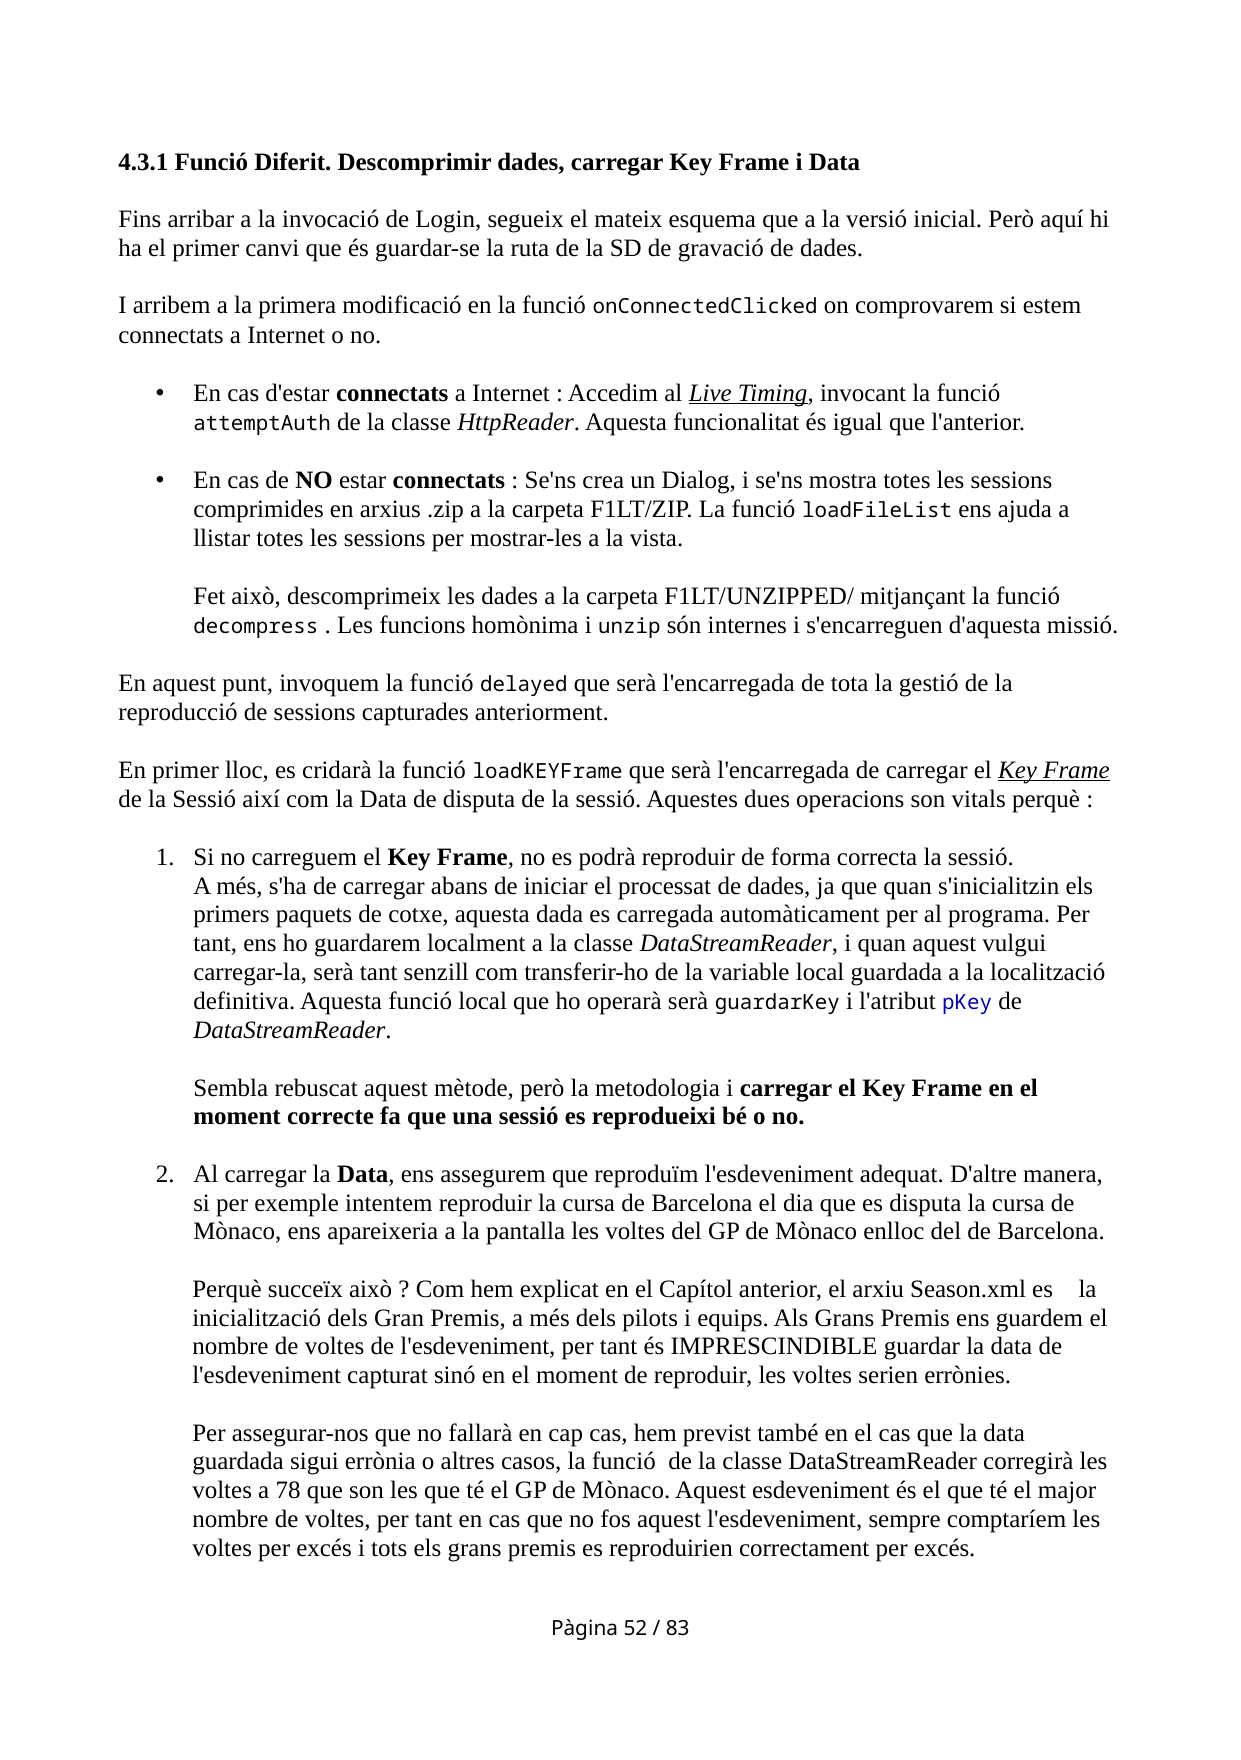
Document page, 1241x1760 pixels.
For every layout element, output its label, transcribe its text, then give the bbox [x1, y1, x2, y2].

text En primer lloc, es cridarà la funció loadKEYFrame que serà l'encarregada de carregar el Key Frame de la Sessió així com la Data de disputa de la sessió. Aquestes dues operacions son vitals perquè : [118, 755, 1122, 813]
list Si no carreguem el Key Frame, no es podrà reproduir de forma correcta la sessió. A més, s'ha de carregar abans de iniciar el processat de dades, ja que quan s'inicialitzin els primers paquets de cotxe, aquesta dada es carregada automàticament per al programa. Per tant, ens ho guardarem localment a la classe DataStreamReader, i quan aquest vulgui carregar-la, serà tant senzill com transferir-ho de la variable local guardada a la localització definitiva. Aquesta funció local que ho operarà serà guardarKey i l'atribut pKey de DataStreamReader. Sembla rebuscat aquest mètode, però la metodologia i carregar el Key Frame en el moment correcte fa que una sessió es reprodueixi bé o no. [156, 842, 1122, 1130]
text Perquè succeïx això ? Com hem explicat en el Capítol anterior, el arxiu Season.xml es la inicialització dels Gran Premis, a més dels pilots i equips. Als Grans Premis ens guardem el nombre de voltes de l'esdeveniment, per tant és IMPRESCINDIBLE guardar la data de l'esdeveniment capturat sinó en el moment de reproduir, les voltes serien errònies. [118, 1274, 1122, 1389]
text Per assegurar-nos que no fallarà en cap cas, hem previst també en el cas que la data guardada sigui errònia o altres casos, la funció de la classe DataStreamReader corregirà les voltes a 78 que son les que té el GP de Mònaco. Aquest esdeveniment és el que té el major nombre de voltes, per tant en cas que no fos aquest l'esdeveniment, sempre comptaríem les voltes per excés i tots els grans premis es reproduirien correctament per excés. [118, 1418, 1122, 1561]
text Fins arribar a la invocació de Login, segueix el mateix esquema que a la versió inicial. Però aquí hi ha el primer canvi que és guardar-se la ruta de la SD de gravació de dades. [118, 204, 1122, 262]
text En aquest punt, invoquem la funció delayed que serà l'encarregada de tota la gestió de la reproducció de sessions capturades anteriorment. [118, 668, 1122, 726]
list En cas de NO estar connectats : Se'ns crea un Dialog, i se'ns mostra totes les sessions comprimides en arxius .zip a la carpeta F1LT/ZIP. La funció loadFileList ens ajuda a llistar totes les sessions per mostrar-les a la vista. Fet això, descomprimeix les dades a la carpeta F1LT/UNZIPPED/ mitjançant la funció decompress . Les funcions homònima i unzip són internes i s'encarreguen d'aquesta missió. [156, 465, 1122, 639]
text I arribem a la primera modificació en la funció onConnectedClicked on comprovarem si estem connectats a Internet o no. [118, 291, 1122, 349]
list Al carregar la Data, ens assegurem que reproduïm l'esdeveniment adequat. D'altre manera, si per exemple intentem reproduir la cursa de Barcelona el dia que es disputa la cursa de Mònaco, ens apareixeria a la pantalla les voltes del GP de Mònaco enlloc del de Barcelona. [156, 1159, 1122, 1245]
text 4.3.1 Funció Diferit. Descomprimir dades, carregar Key Frame i Data [118, 147, 1122, 176]
list En cas d'estar connectats a Internet : Accedim al Live Timing, invocant la funció attemptAuth de la classe HttpReader. Aquesta funcionalitat és igual que l'anterior. [156, 378, 1122, 437]
